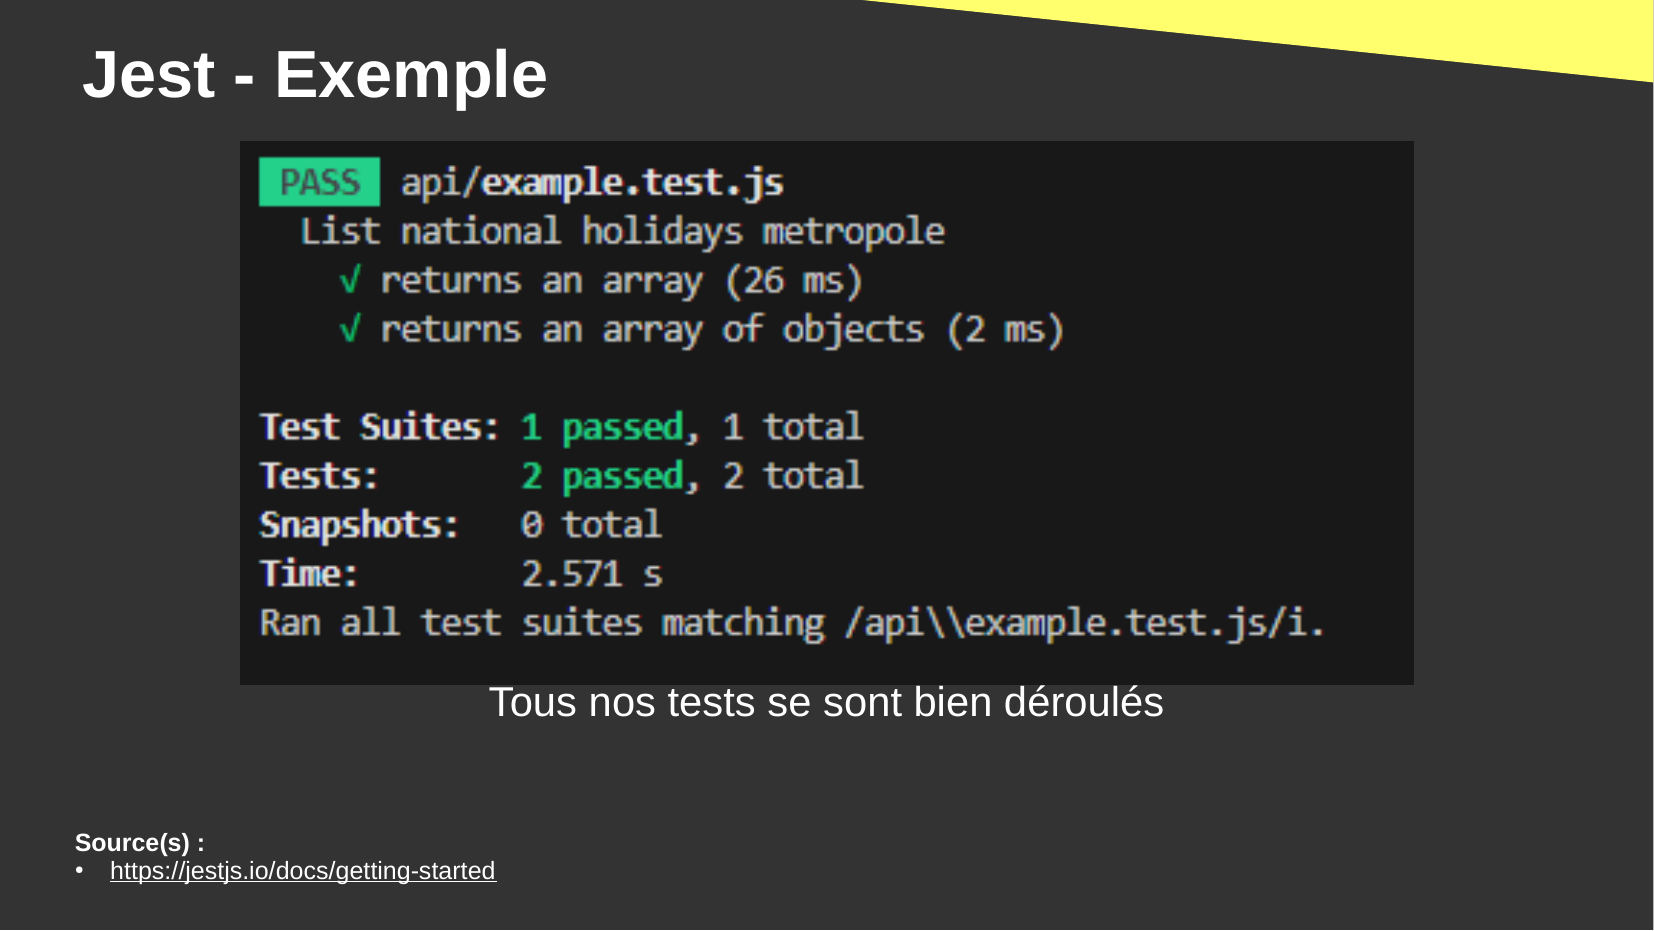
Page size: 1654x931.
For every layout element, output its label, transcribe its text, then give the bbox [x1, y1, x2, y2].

picture [240, 141, 1414, 686]
list Tous nos tests se sont bien déroulés [425, 679, 1229, 739]
text_box [862, 0, 1654, 83]
text_box Source(s) : https://jestjs.io/docs/getting-started [60, 821, 1546, 906]
title Jest - Exemple [82, 37, 799, 114]
